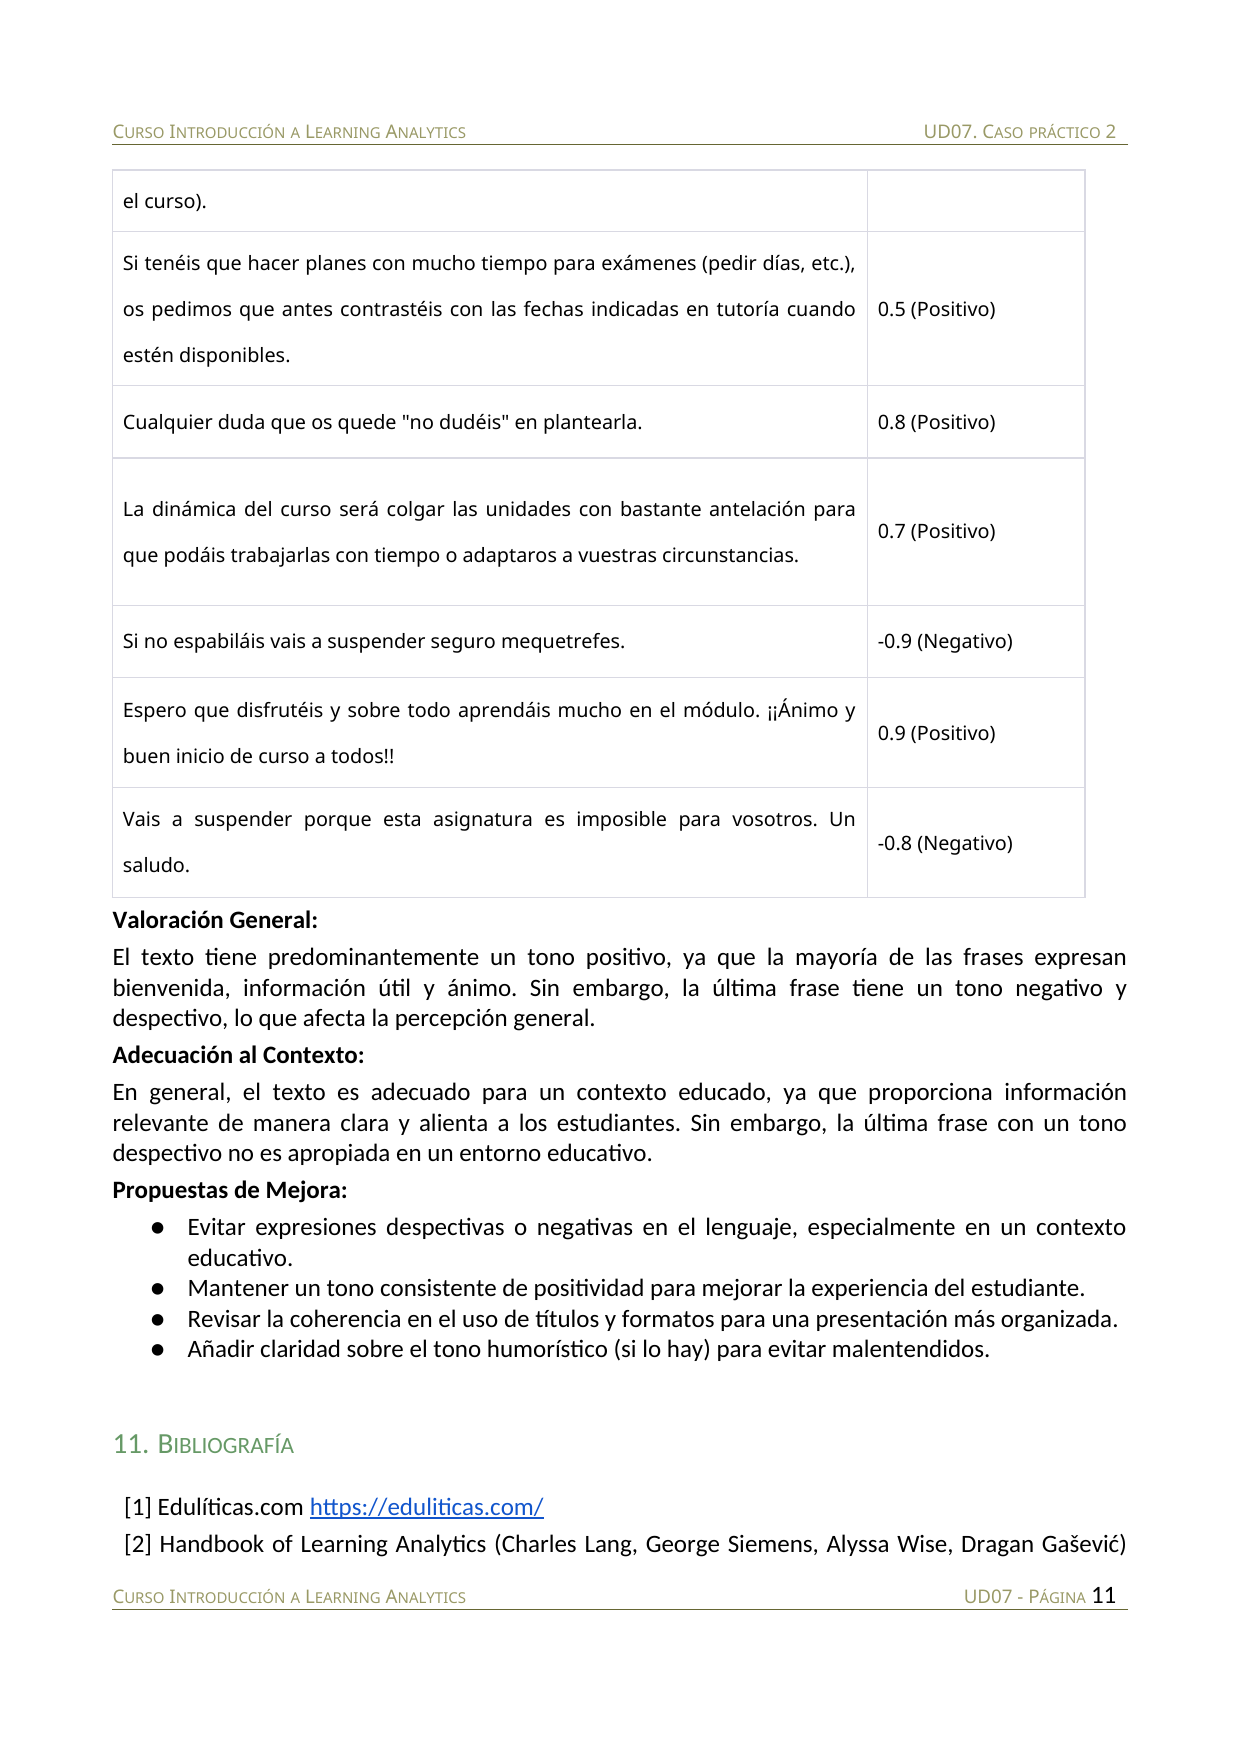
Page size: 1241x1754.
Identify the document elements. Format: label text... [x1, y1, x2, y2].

table_cell Si no espabiláis vais a suspender seguro mequetrefes. [113, 606, 867, 677]
text En general, el texto es adecuado para un contexto educado, ya que proporciona información relevante de manera clara y alienta a los estudiantes. Sin embargo, la última frase con un tono despectivo no es apropiada en un entorno educativo. [112, 1076, 1128, 1168]
text Adecuación al Contexto: [112, 1039, 1128, 1070]
list Mantener un tono consistente de positividad para mejorar la experiencia del estudiante. [150, 1272, 1128, 1303]
text [1] Edulíticas.com https://eduliticas.com/ [112, 1491, 1128, 1522]
subtitle Bibliografía [112, 1426, 1128, 1461]
table_cell La dinámica del curso será colgar las unidades con bastante antelación para que podáis trabajarlas con tiempo o adaptaros a vuestras circunstancias. [113, 459, 867, 604]
table_cell 0.8 (Positivo) [868, 386, 1084, 457]
table_cell el curso). [113, 171, 867, 231]
table_cell Espero que disfrutéis y sobre todo aprendáis mucho en el módulo. ¡¡Ánimo y buen inicio de curso a todos!! [113, 678, 867, 787]
table_cell 0.9 (Positivo) [868, 678, 1084, 787]
text [2] Handbook of Learning Analytics (Charles Lang, George Siemens, Alyssa Wise, Dragan Gašević) [112, 1528, 1128, 1559]
list Evitar expresiones despectivas o negativas en el lenguaje, especialmente en un contexto educativo. [150, 1211, 1128, 1272]
table_cell Cualquier duda que os quede "no dudéis" en plantearla. [113, 386, 867, 457]
table_cell [868, 171, 1084, 231]
text Propuestas de Mejora: [112, 1174, 1128, 1205]
table_cell Si tenéis que hacer planes con mucho tiempo para exámenes (pedir días, etc.), os pedimos que antes contrastéis con las fechas indicadas en tutoría cuando estén disponibles. [113, 232, 867, 385]
list Añadir claridad sobre el tono humorístico (si lo hay) para evitar malentendidos. [150, 1333, 1128, 1364]
text Valoración General: [112, 904, 1128, 935]
table_cell 0.5 (Positivo) [868, 232, 1084, 385]
text El texto tiene predominantemente un tono positivo, ya que la mayoría de las frases expresan bienvenida, información útil y ánimo. Sin embargo, la última frase tiene un tono negativo y despectivo, lo que afecta la percepción general. [112, 941, 1128, 1033]
table_cell -0.8 (Negativo) [868, 788, 1084, 897]
list Revisar la coherencia en el uso de títulos y formatos para una presentación más organizada. [150, 1303, 1128, 1333]
table_cell Vais a suspender porque esta asignatura es imposible para vosotros. Un saludo. [113, 788, 867, 897]
table_cell 0.7 (Positivo) [868, 459, 1084, 604]
table_cell -0.9 (Negativo) [868, 606, 1084, 677]
